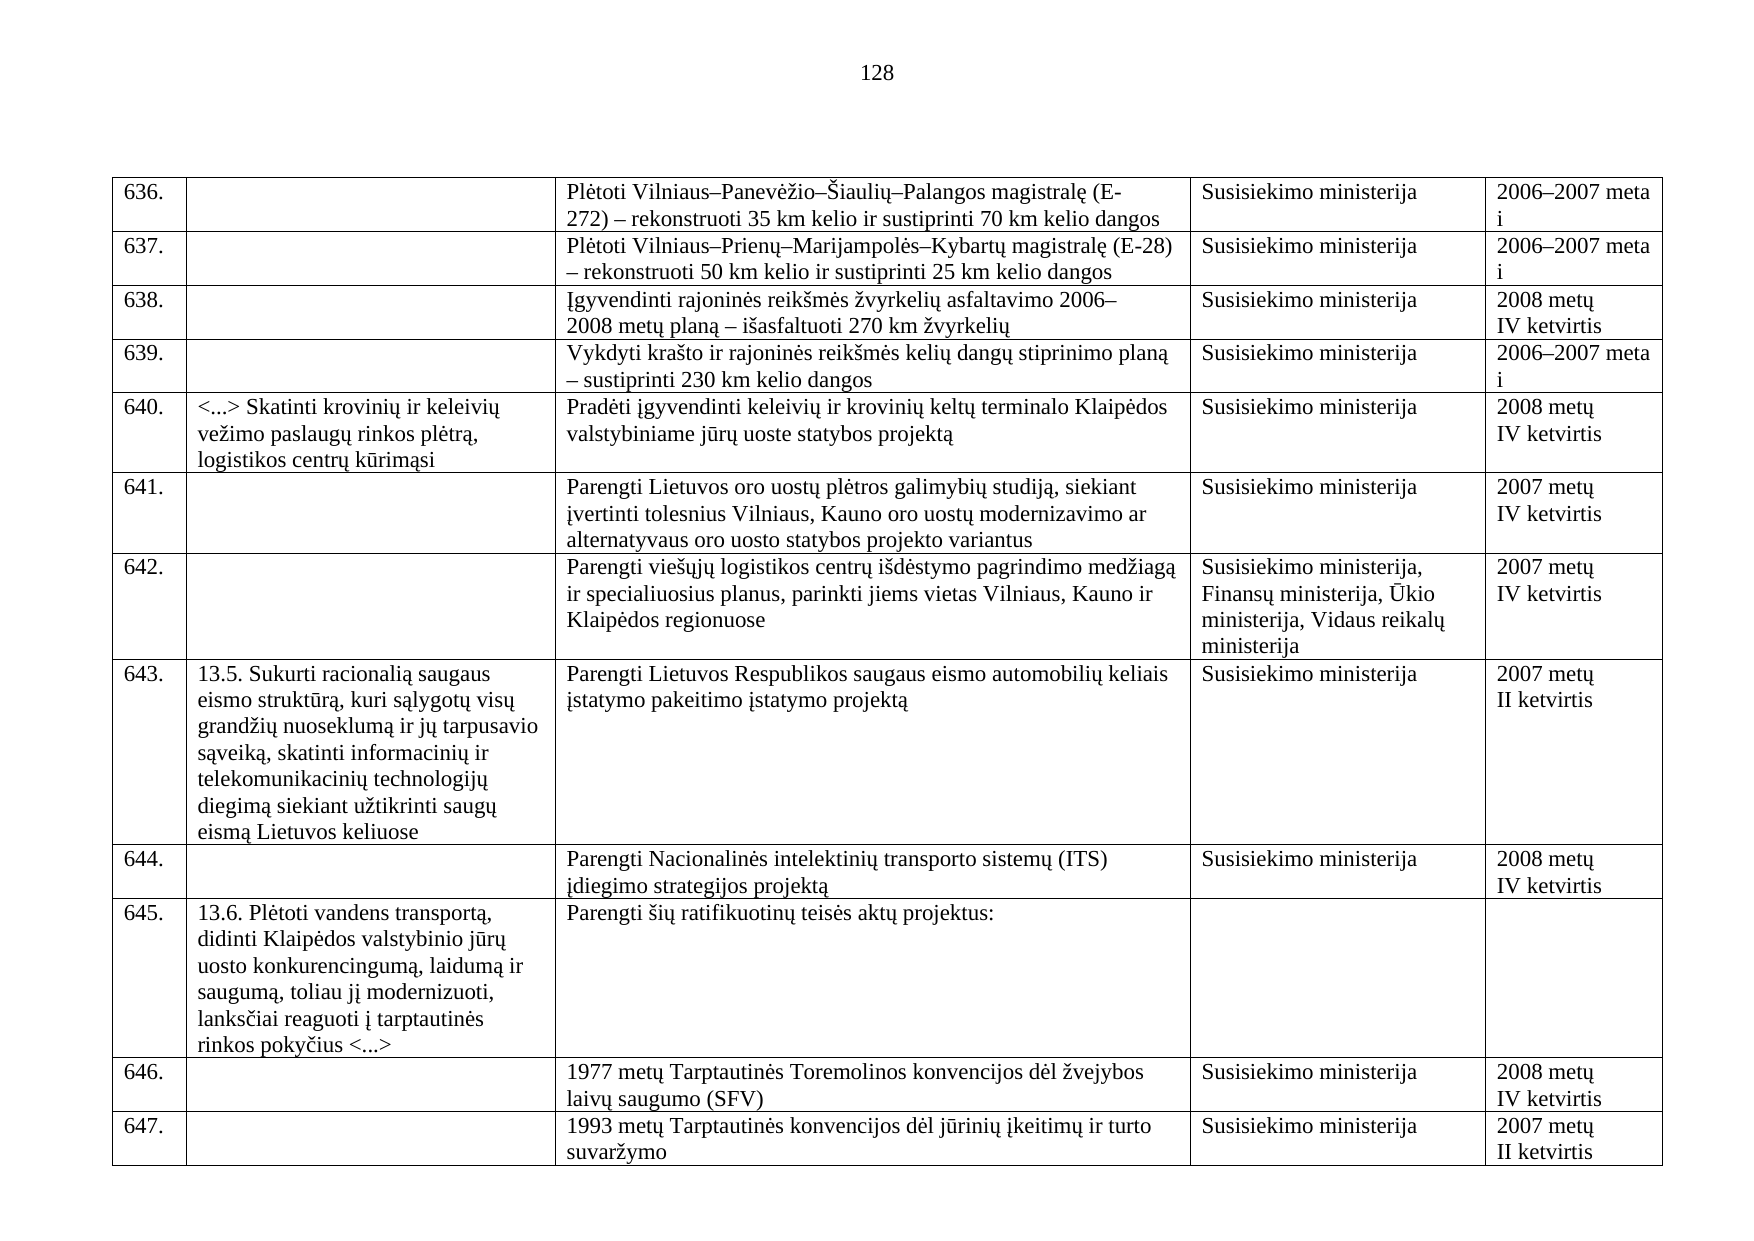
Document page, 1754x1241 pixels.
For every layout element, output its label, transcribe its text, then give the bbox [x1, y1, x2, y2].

table_cell Parengti Nacionalinės intelektinių transporto sistemų (ITS) įdiegimo strategijos projektą [556, 845, 1190, 898]
table_cell [187, 178, 555, 231]
table_cell Susisiekimo ministerija [1191, 473, 1485, 552]
table_cell Susisiekimo ministerija [1191, 1058, 1485, 1111]
table_cell [187, 473, 555, 552]
table_cell 2008 metų IV ketvirtis [1486, 286, 1662, 338]
table_cell 2007 metų II ketvirtis [1486, 660, 1662, 844]
table_cell 2006–2007 metai [1486, 340, 1662, 392]
table_cell Parengti Lietuvos oro uostų plėtros galimybių studiją, siekiant įvertinti tolesnius Vilniaus, Kauno oro uostų modernizavimo ar alternatyvaus oro uosto statybos projekto variantus [556, 473, 1190, 552]
table_cell Susisiekimo ministerija [1191, 393, 1485, 472]
table_cell 639. [113, 340, 186, 392]
table_cell 645. [113, 899, 186, 1057]
table_cell Pradėti įgyvendinti keleivių ir krovinių keltų terminalo Klaipėdos valstybiniame jūrų uoste statybos projektą [556, 393, 1190, 472]
table_cell 13.5. Sukurti racionalią saugaus eismo struktūrą, kuri sąlygotų visų grandžių nuoseklumą ir jų tarpusavio sąveiką, skatinti informacinių ir telekomunikacinių technologijų diegimą siekiant užtikrinti saugų eismą Lietuvos keliuose [187, 660, 555, 844]
table_cell 643. [113, 660, 186, 844]
table_cell Įgyvendinti rajoninės reikšmės žvyrkelių asfaltavimo 2006–2008 metų planą – išasfaltuoti 270 km žvyrkelių [556, 286, 1190, 338]
table_cell Susisiekimo ministerija [1191, 232, 1485, 285]
table_cell 646. [113, 1058, 186, 1111]
table_cell Susisiekimo ministerija [1191, 660, 1485, 844]
table_cell 640. [113, 393, 186, 472]
table_cell 2006–2007 metai [1486, 232, 1662, 285]
table_cell Parengti šių ratifikuotinų teisės aktų projektus: [556, 899, 1190, 1057]
table_cell 2008 metų IV ketvirtis [1486, 1058, 1662, 1111]
table_cell 1977 metų Tarptautinės Toremolinos konvencijos dėl žvejybos laivų saugumo (SFV) [556, 1058, 1190, 1111]
table_cell [187, 1058, 555, 1111]
table_cell [187, 340, 555, 392]
table_cell 638. [113, 286, 186, 338]
table_cell 13.6. Plėtoti vandens transportą, didinti Klaipėdos valstybinio jūrų uosto konkurencingumą, laidumą ir saugumą, toliau jį modernizuoti, lanksčiai reaguoti į tarptautinės rinkos pokyčius <...> [187, 899, 555, 1057]
table_cell [187, 1112, 555, 1165]
table_cell 641. [113, 473, 186, 552]
table_cell 637. [113, 232, 186, 285]
table_cell Plėtoti Vilniaus–Panevėžio–Šiaulių–Palangos magistralę (E-272) – rekonstruoti 35 km kelio ir sustiprinti 70 km kelio dangos [556, 178, 1190, 231]
table_cell Parengti viešųjų logistikos centrų išdėstymo pagrindimo medžiagą ir specialiuosius planus, parinkti jiems vietas Vilniaus, Kauno ir Klaipėdos regionuose [556, 554, 1190, 659]
table_cell Susisiekimo ministerija, Finansų ministerija, Ūkio ministerija, Vidaus reikalų ministerija [1191, 554, 1485, 659]
table_cell Vykdyti krašto ir rajoninės reikšmės kelių dangų stiprinimo planą – sustiprinti 230 km kelio dangos [556, 340, 1190, 392]
table_cell 2007 metų IV ketvirtis [1486, 554, 1662, 659]
table_cell Susisiekimo ministerija [1191, 340, 1485, 392]
table_cell Susisiekimo ministerija [1191, 1112, 1485, 1165]
table_cell 2008 metų IV ketvirtis [1486, 845, 1662, 898]
table_cell Plėtoti Vilniaus–Prienų–Marijampolės–Kybartų magistralę (E-28) – rekonstruoti 50 km kelio ir sustiprinti 25 km kelio dangos [556, 232, 1190, 285]
table_cell Susisiekimo ministerija [1191, 286, 1485, 338]
table_cell 2006–2007 metai [1486, 178, 1662, 231]
table_cell 647. [113, 1112, 186, 1165]
table_cell [187, 845, 555, 898]
table_cell 642. [113, 554, 186, 659]
table_cell [187, 554, 555, 659]
table_cell [1191, 899, 1485, 1057]
table_cell [1486, 899, 1662, 1057]
table_cell Parengti Lietuvos Respublikos saugaus eismo automobilių keliais įstatymo pakeitimo įstatymo projektą [556, 660, 1190, 844]
table_cell 2007 metų II ketvirtis [1486, 1112, 1662, 1165]
table_cell Susisiekimo ministerija [1191, 178, 1485, 231]
table_cell 644. [113, 845, 186, 898]
table_cell 2008 metų IV ketvirtis [1486, 393, 1662, 472]
table_cell 636. [113, 178, 186, 231]
table_cell [187, 286, 555, 338]
table_cell Susisiekimo ministerija [1191, 845, 1485, 898]
table_cell 1993 metų Tarptautinės konvencijos dėl jūrinių įkeitimų ir turto suvaržymo [556, 1112, 1190, 1165]
table_cell 2007 metų IV ketvirtis [1486, 473, 1662, 552]
table_cell [187, 232, 555, 285]
table_cell <...> Skatinti krovinių ir keleivių vežimo paslaugų rinkos plėtrą, logistikos centrų kūrimąsi [187, 393, 555, 472]
